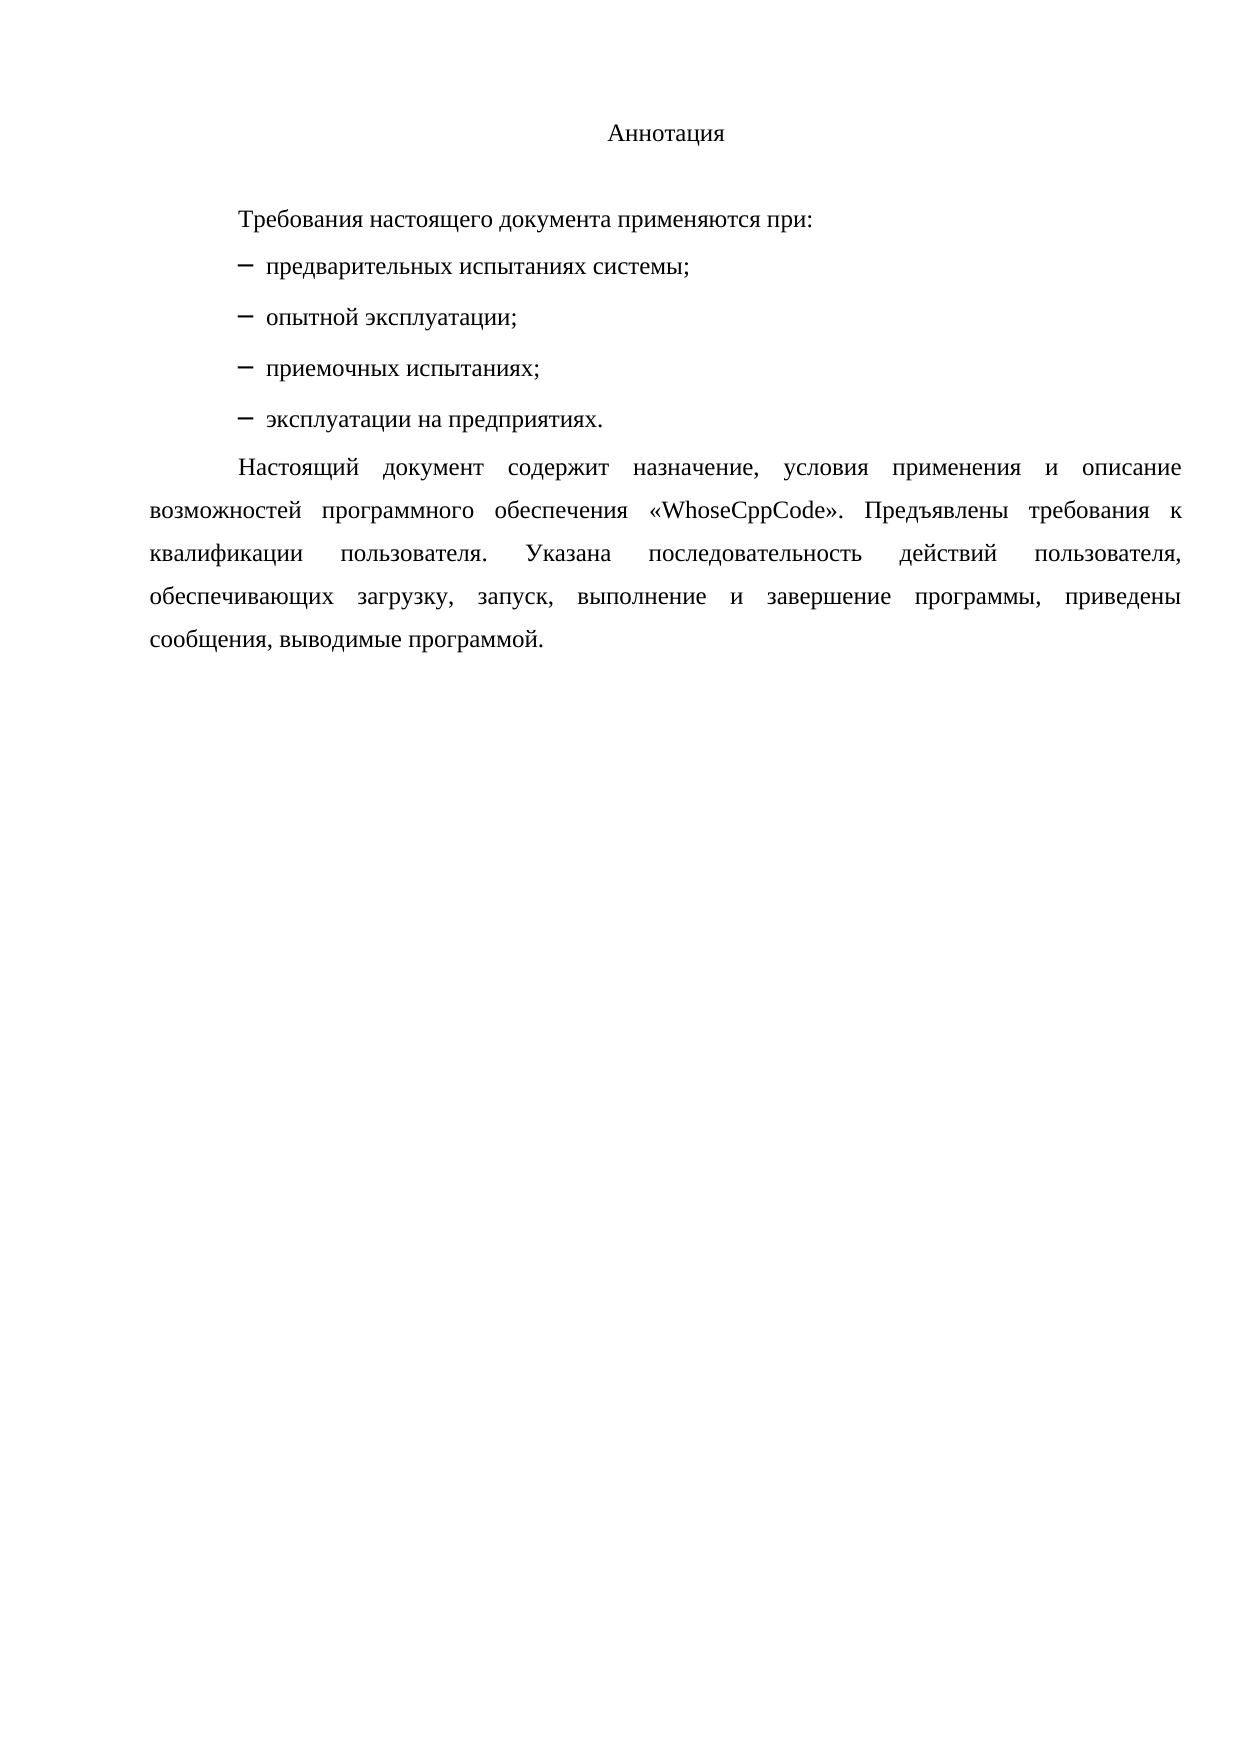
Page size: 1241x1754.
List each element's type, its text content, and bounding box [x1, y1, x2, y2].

text Аннотация [149, 118, 1182, 147]
text Настоящий документ содержит назначение, условия применения и описание возможностей программного обеспечения «WhoseCppCode». Предъявлены требования к квалификации пользователя. Указана последовательность действий пользователя, обеспечивающих загрузку, запуск, выполнение и завершение программы, приведены сообщения, выводимые программой. [149, 452, 1182, 653]
list предварительных испытаниях системы; [149, 247, 1182, 282]
list эксплуатации на предприятиях. [149, 401, 1182, 435]
list приемочных испытаниях; [149, 349, 1182, 384]
text Требования настоящего документа применяются при: [149, 204, 1182, 233]
list опытной эксплуатации; [149, 298, 1182, 333]
